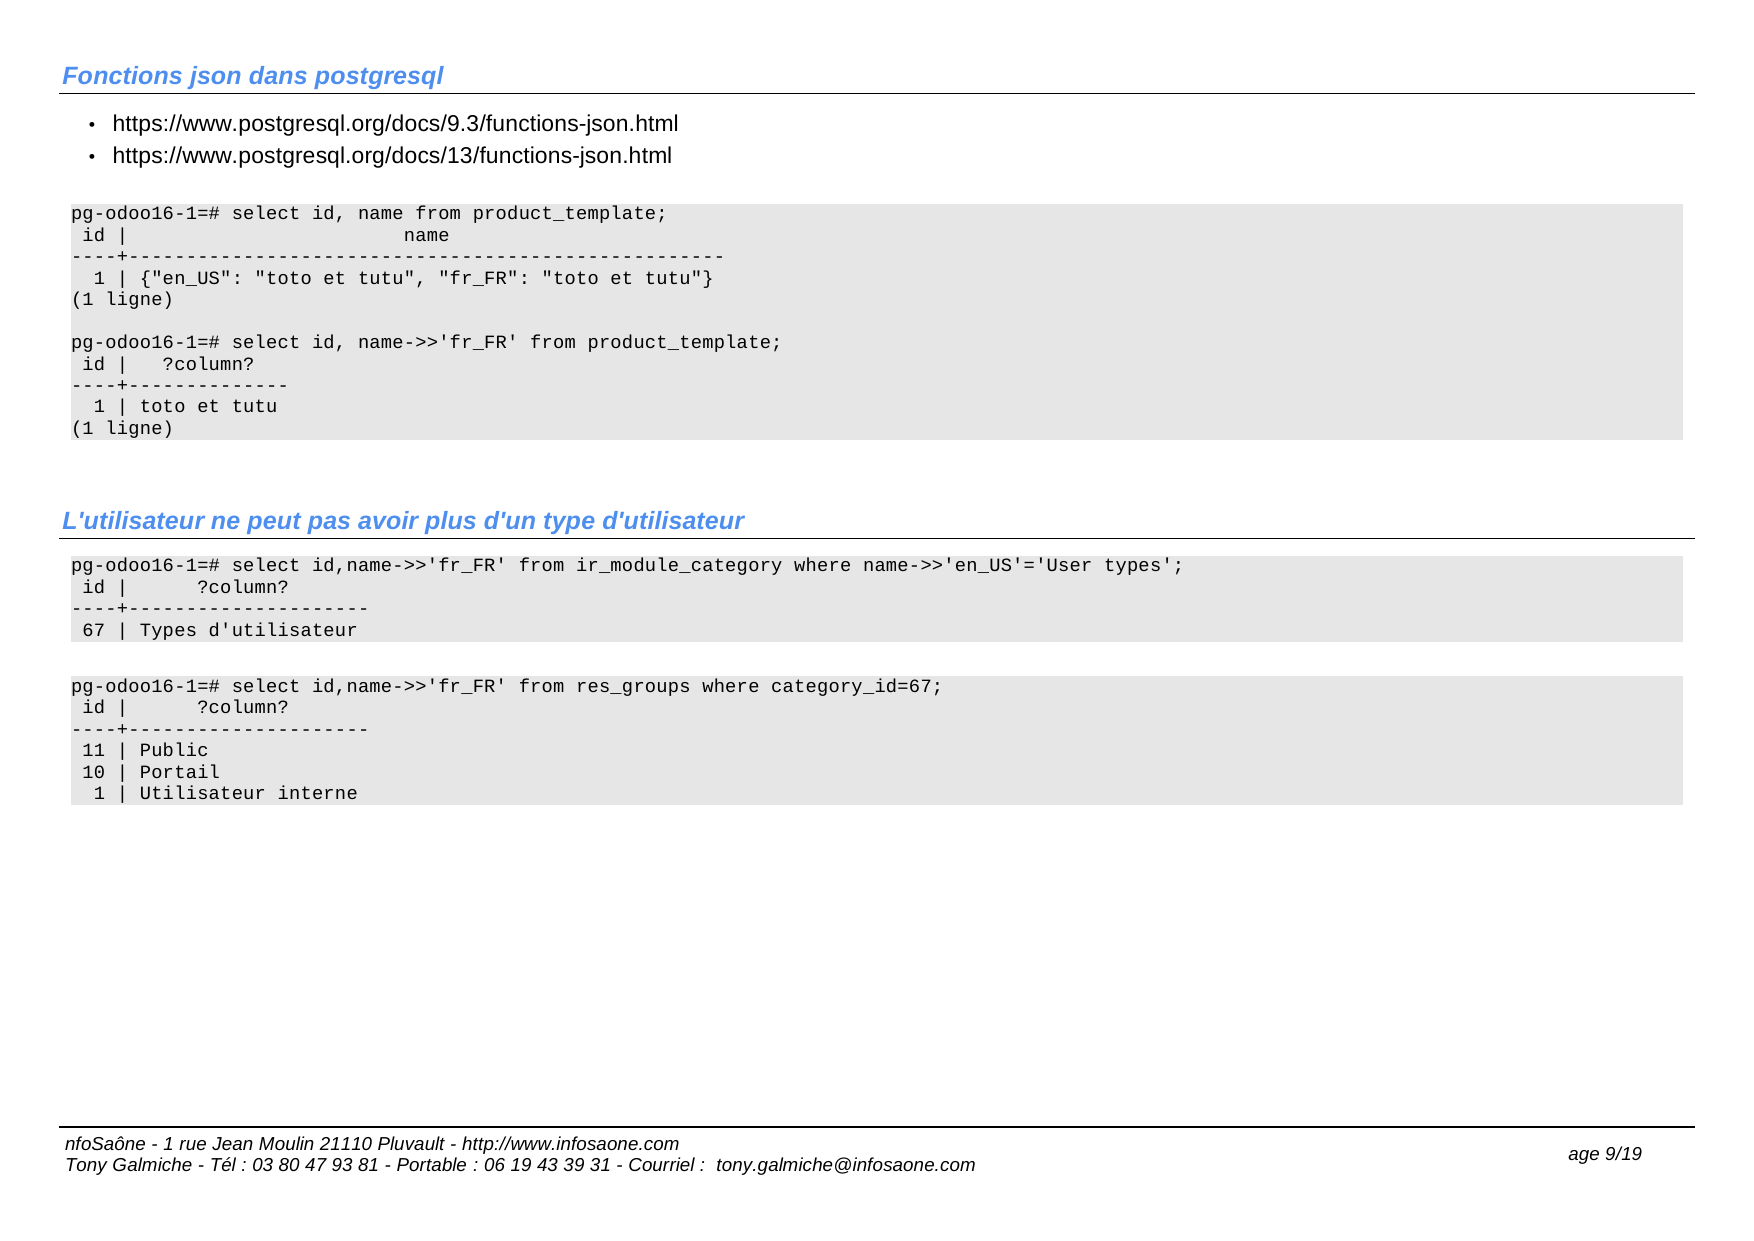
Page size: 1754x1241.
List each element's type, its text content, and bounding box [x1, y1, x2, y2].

text ----+-------------- [71, 375, 1683, 397]
text ----+--------------------- [71, 719, 1683, 741]
text 10 | Portail [71, 762, 1683, 784]
text pg-odoo16-1=# select id,name->>'fr_FR' from res_groups where category_id=67; [71, 676, 1683, 698]
text id | ?column? [71, 577, 1683, 599]
text id | name [71, 225, 1683, 247]
text (1 ligne) [71, 289, 1683, 311]
text pg-odoo16-1=# select id,name->>'fr_FR' from ir_module_category where name->>'en_US'='User types'; [71, 556, 1683, 577]
text ----+---------------------------------------------------- [71, 247, 1683, 268]
text id | ?column? [71, 354, 1683, 375]
text pg-odoo16-1=# select id, name->>'fr_FR' from product_template; [71, 332, 1683, 354]
subtitle L'utilisateur ne peut pas avoir plus d'un type d'utilisateur [59, 504, 1695, 538]
text 1 | {"en_US": "toto et tutu", "fr_FR": "toto et tutu"} [71, 268, 1683, 289]
text 11 | Public [71, 741, 1683, 762]
list https://www.postgresql.org/docs/9.3/functions-json.html [88, 111, 1665, 137]
text id | ?column? [71, 698, 1683, 719]
text 1 | Utilisateur interne [71, 784, 1683, 805]
subtitle Fonctions json dans postgresql [59, 59, 1695, 93]
text pg-odoo16-1=# select id, name from product_template; [71, 204, 1683, 225]
text (1 ligne) [71, 418, 1683, 440]
list https://www.postgresql.org/docs/13/functions-json.html [88, 143, 1665, 169]
text 67 | Types d'utilisateur [71, 620, 1683, 642]
text ----+--------------------- [71, 599, 1683, 620]
text 1 | toto et tutu [71, 397, 1683, 418]
